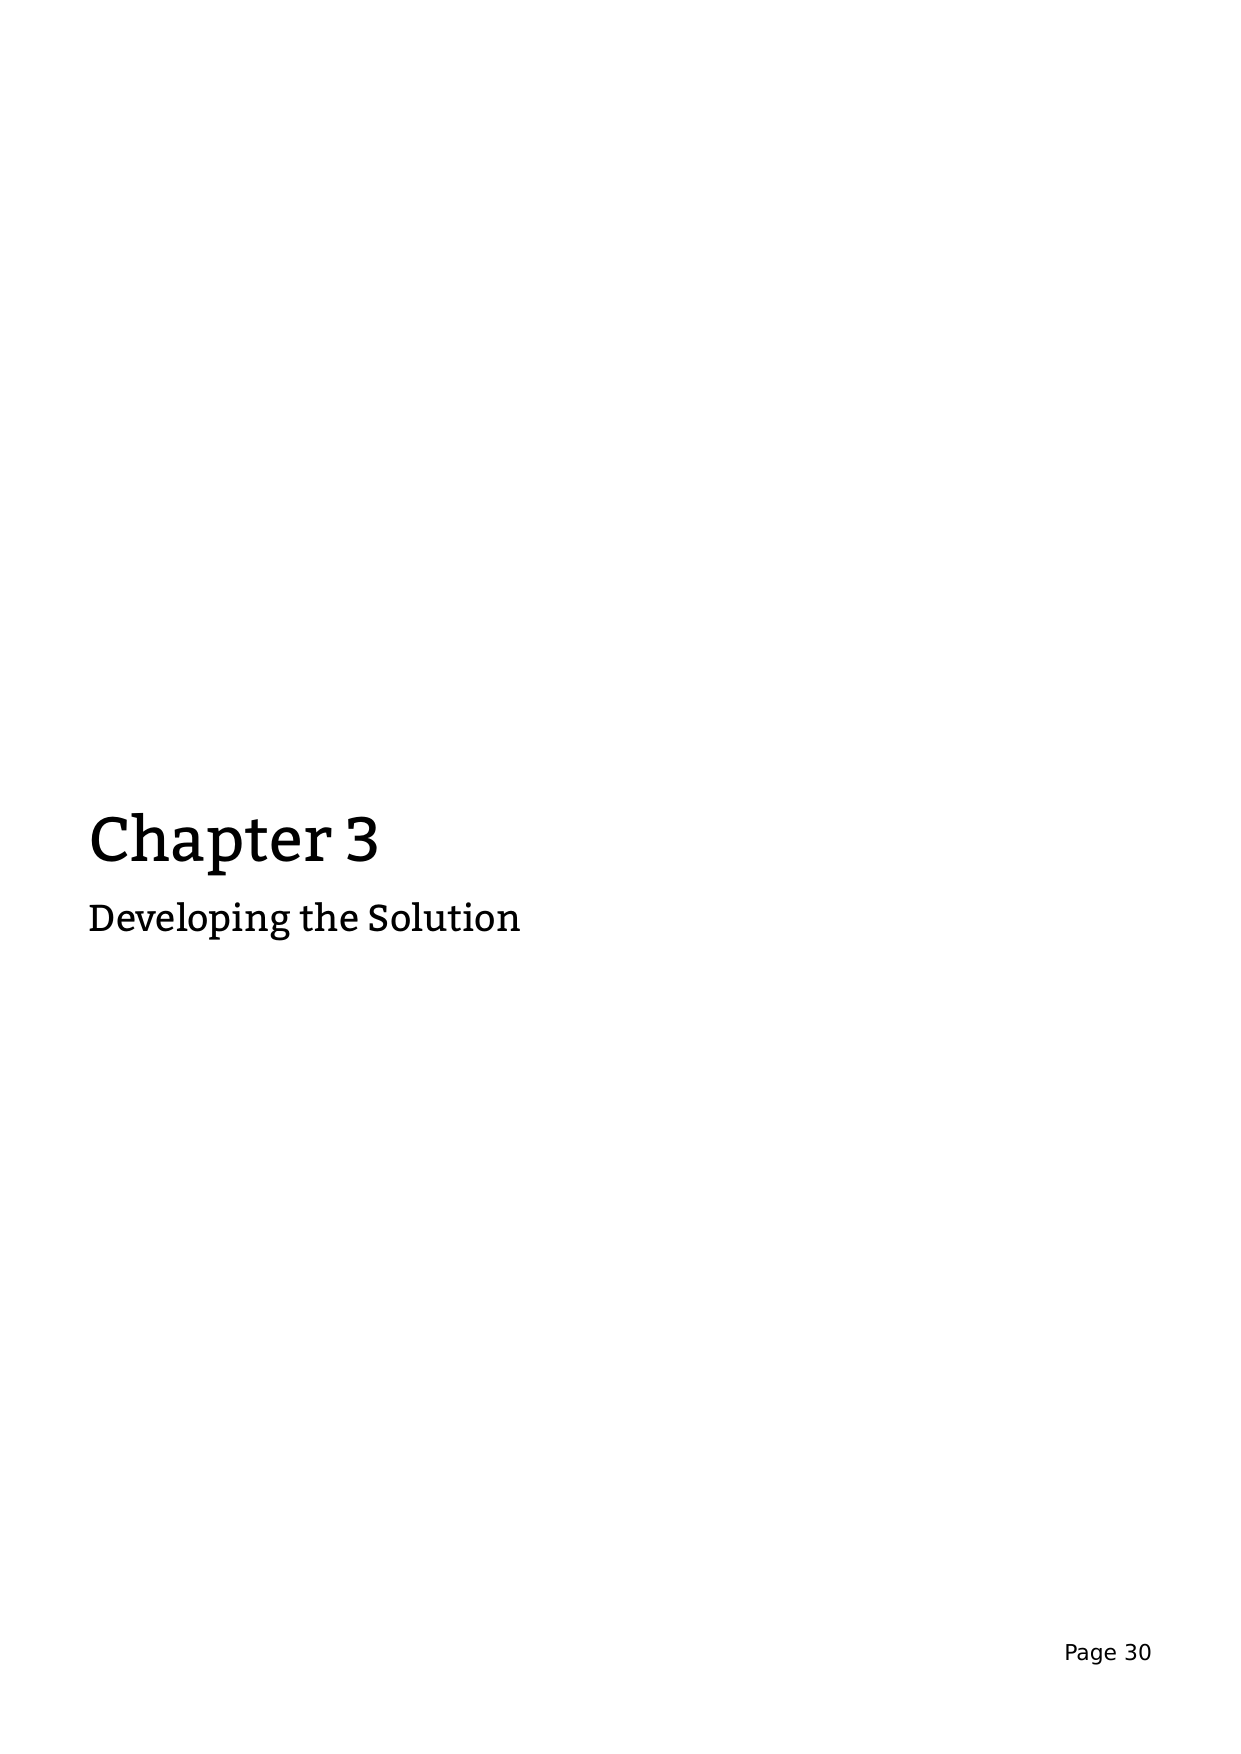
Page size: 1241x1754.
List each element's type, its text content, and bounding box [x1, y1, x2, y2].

title Chapter 3 [88, 801, 1152, 876]
subtitle Developing the Solution [88, 894, 1152, 939]
